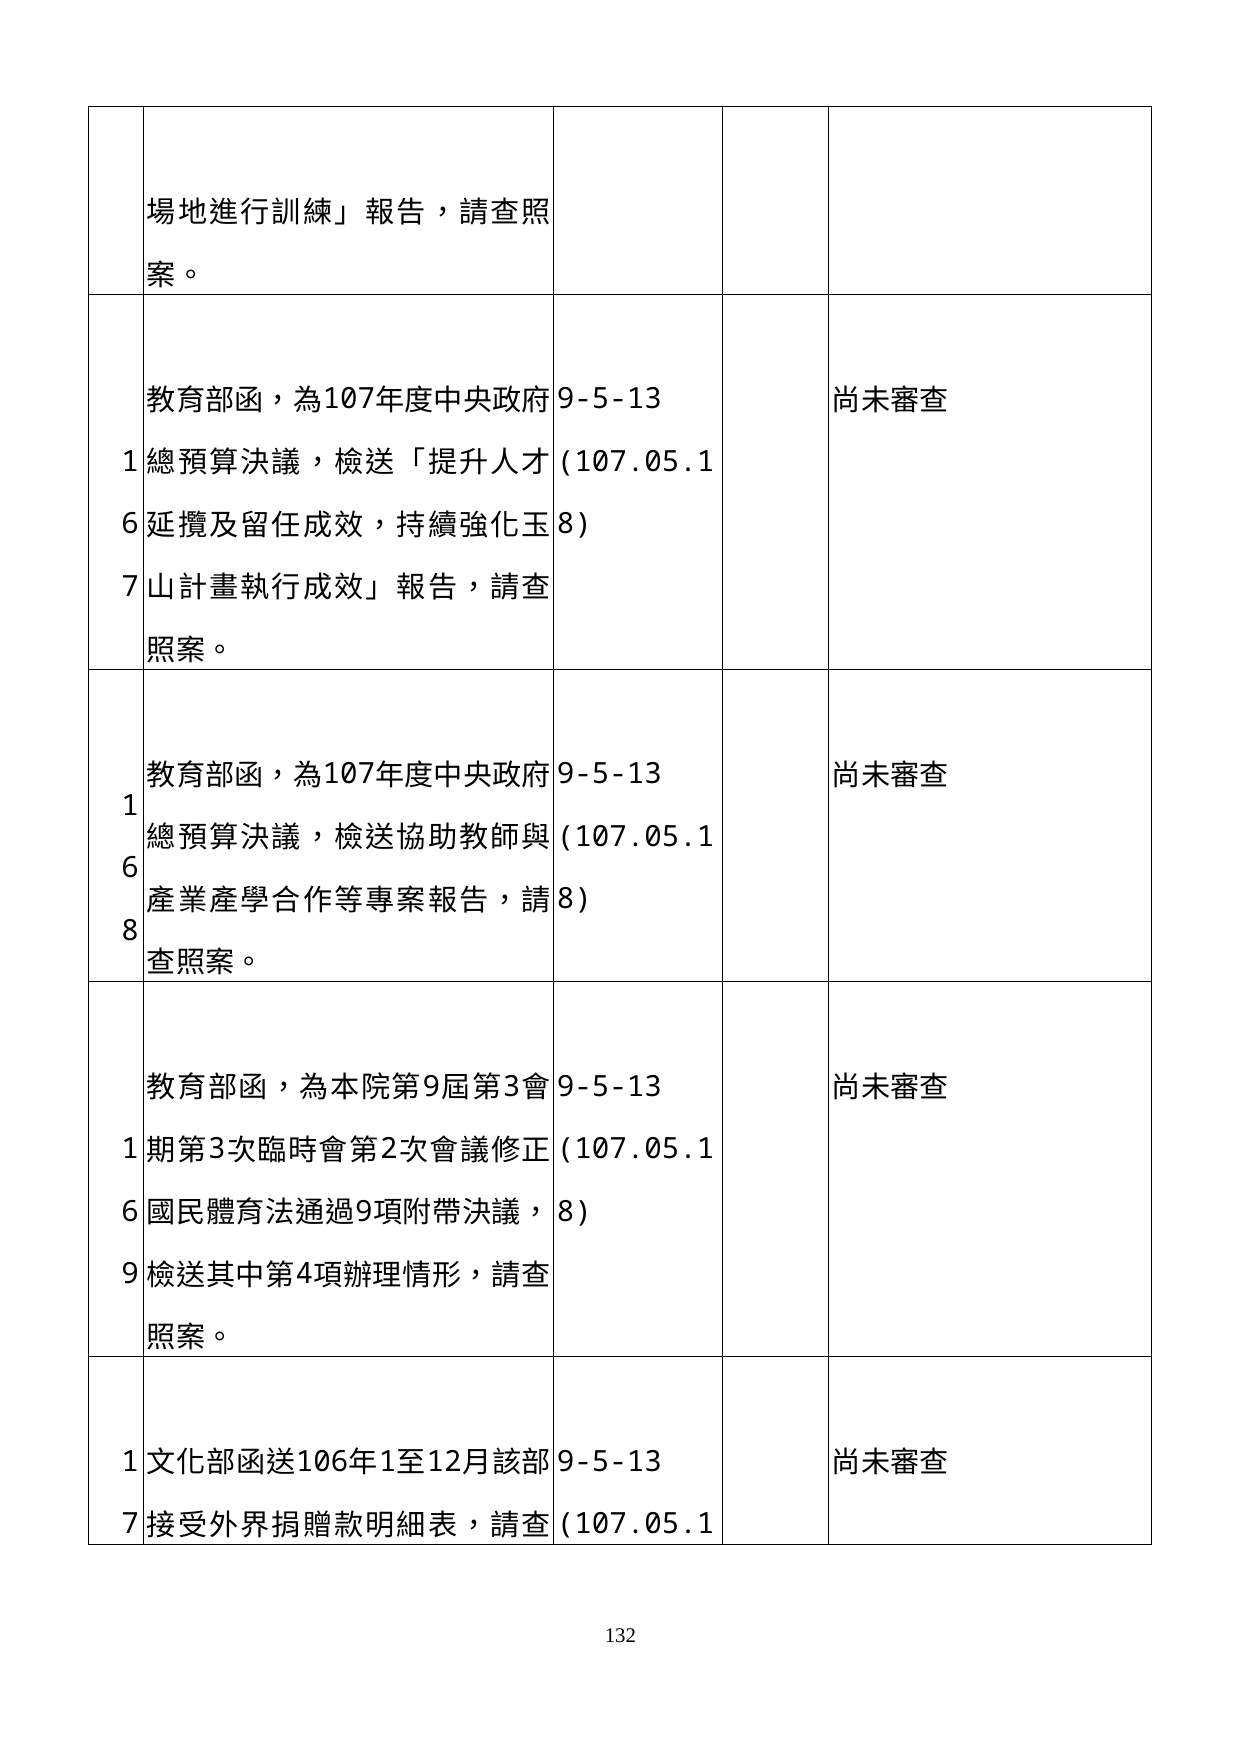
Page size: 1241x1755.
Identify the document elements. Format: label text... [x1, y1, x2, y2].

table_cell 教育部函，為本院第9屆第3會期第3次臨時會第2次會議修正國民體育法通過9項附帶決議，檢送其中第4項辦理情形，請查照案。 [144, 982, 553, 1356]
table_cell 尚未審查 [829, 295, 1151, 668]
table_cell 9-5-13 (107.05.18) [554, 982, 722, 1356]
table_cell 尚未審查 [829, 1357, 1151, 1543]
table_cell [89, 107, 143, 293]
table_cell 尚未審查 [829, 670, 1151, 981]
table_cell [89, 1357, 143, 1543]
table_cell 9-5-13 (107.05.18) [554, 295, 722, 668]
table_cell 9-5-13 (107.05.18) [554, 670, 722, 981]
table_cell [554, 107, 722, 293]
table_cell [723, 107, 828, 293]
table_cell [829, 107, 1151, 293]
table_cell [89, 982, 143, 1356]
table_cell 場地進行訓練」報告，請查照案。 [144, 107, 553, 293]
table_cell [723, 670, 828, 981]
table_cell 教育部函，為107年度中央政府總預算決議，檢送協助教師與產業產學合作等專案報告，請查照案。 [144, 670, 553, 981]
table_cell 文化部函送106年1至12月該部接受外界捐贈款明細表，請查 [144, 1357, 553, 1543]
table_cell [89, 670, 143, 981]
table_cell 9-5-13 (107.05.1 [554, 1357, 722, 1543]
table_cell [723, 295, 828, 668]
table_cell [723, 1357, 828, 1543]
table_cell [89, 295, 143, 668]
table_cell [723, 982, 828, 1356]
table_cell 教育部函，為107年度中央政府總預算決議，檢送「提升人才延攬及留任成效，持續強化玉山計畫執行成效」報告，請查照案。 [144, 295, 553, 668]
table_cell 尚未審查 [829, 982, 1151, 1356]
